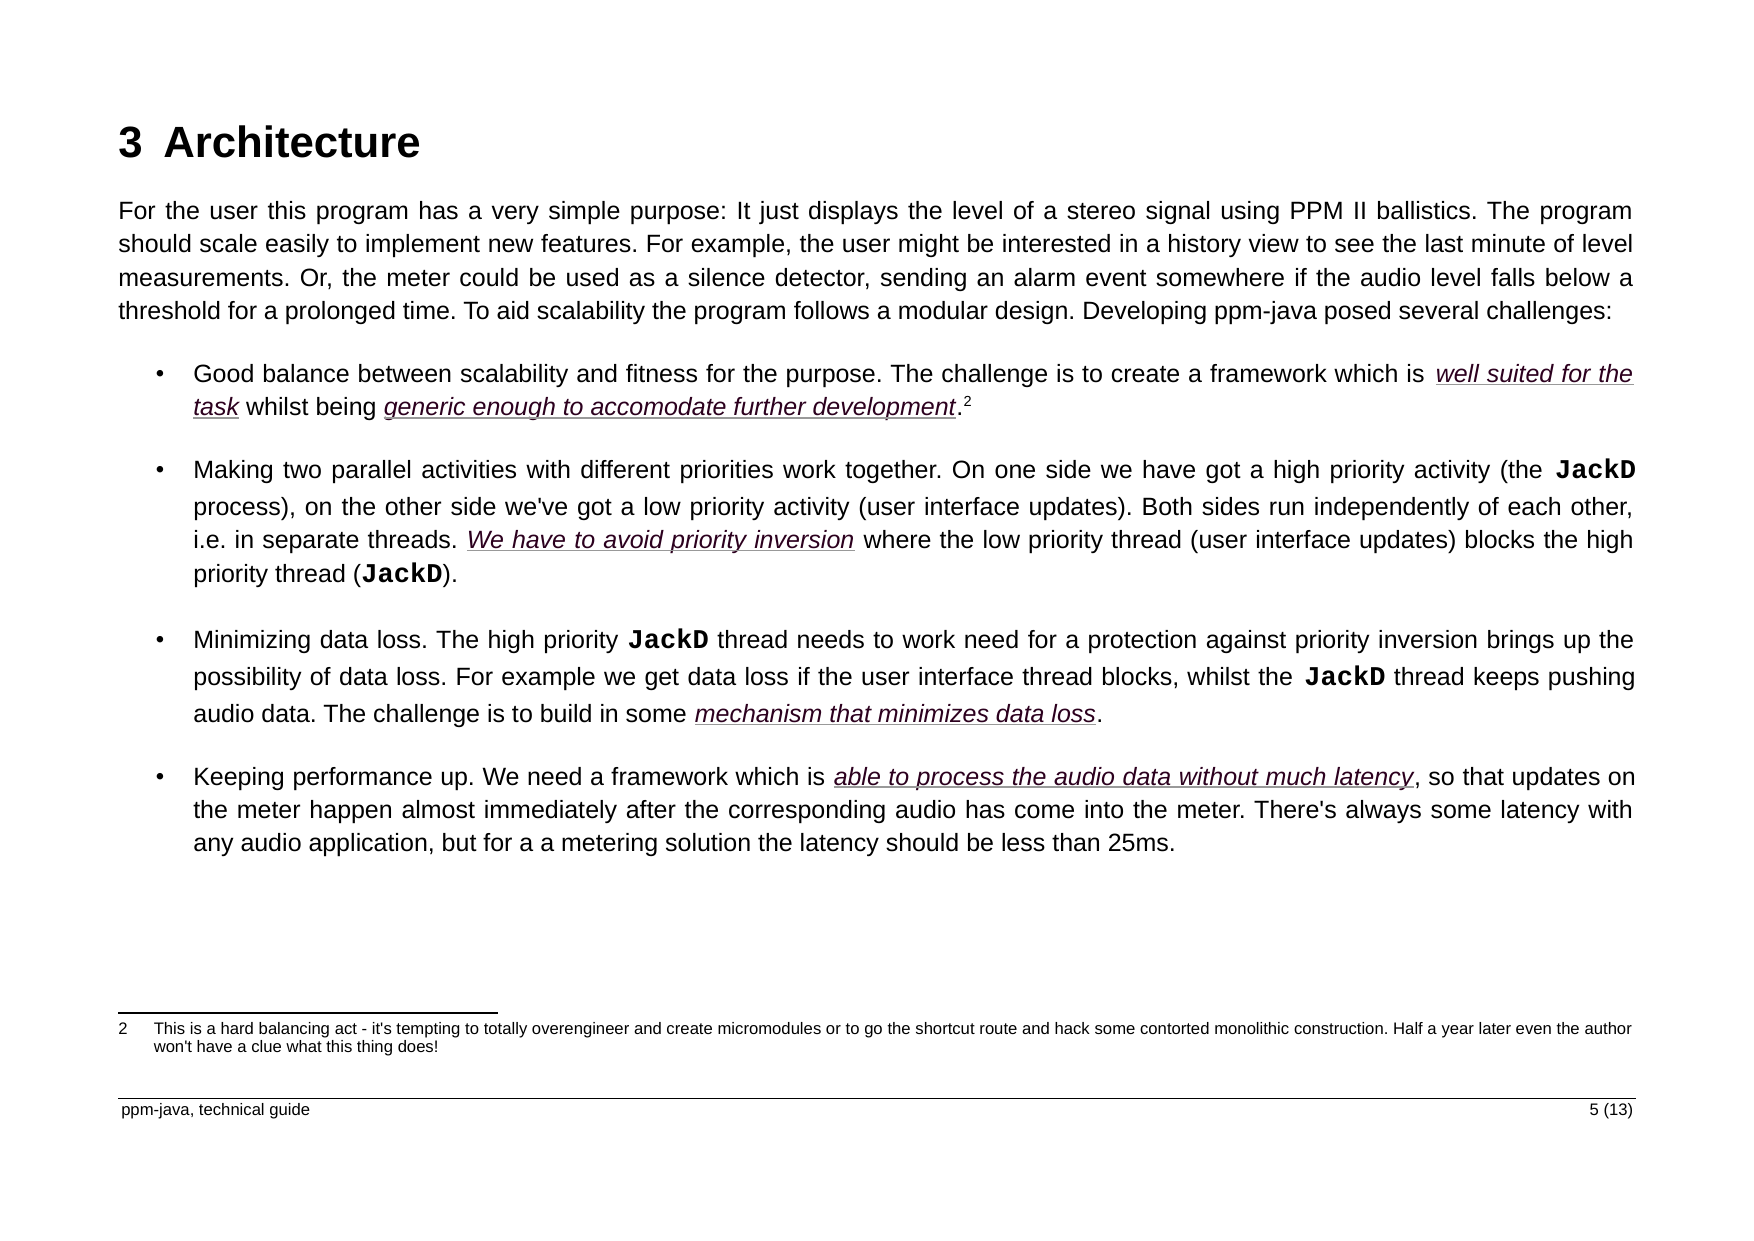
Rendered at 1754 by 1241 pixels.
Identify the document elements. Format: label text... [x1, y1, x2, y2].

list This is a hard balancing act - it's tempting to totally overengineer and create micromodules or to go the shortcut route and hack some contorted monolithic construction. Half a year later even the author won't have a clue what this thing does! [118, 1019, 1636, 1056]
list Minimizing data loss. The high priority JackD thread needs to work need for a protection against priority inversion brings up the possibility of data loss. For example we get data loss if the user interface thread blocks, whilst the JackD thread keeps pushing audio data. The challenge is to build in some mechanism that minimizes data loss. [156, 626, 1636, 727]
list Making two parallel activities with different priorities work together. On one side we have got a high priority activity (the JackD process), on the other side we've got a low priority activity (user interface updates). Both sides run independently of each other, i.e. in separate threads. We have to avoid priority inversion where the low priority thread (user interface updates) blocks the high priority thread (JackD). [156, 456, 1636, 591]
list Keeping performance up. We need a framework which is able to process the audio data without much latency, so that updates on the meter happen almost immediately after the corresponding audio has come into the meter. There's always some latency with any audio application, but for a a metering solution the latency should be less than 25ms. [156, 762, 1636, 857]
subtitle Architecture [118, 118, 1636, 167]
text For the user this program has a very simple purpose: It just displays the level of a stereo signal using PPM II ballistics. The program should scale easily to implement new features. For example, the user might be interested in a history view to see the last minute of level measurements. Or, the meter could be used as a silence detector, sending an alarm event somewhere if the audio level falls below a threshold for a prolonged time. To aid scalability the program follows a modular design. Developing ppm-java posed several challenges: [118, 196, 1636, 325]
list Good balance between scalability and fitness for the purpose. The challenge is to create a framework which is well suited for the task whilst being generic enough to accomodate further development. [156, 360, 1636, 421]
